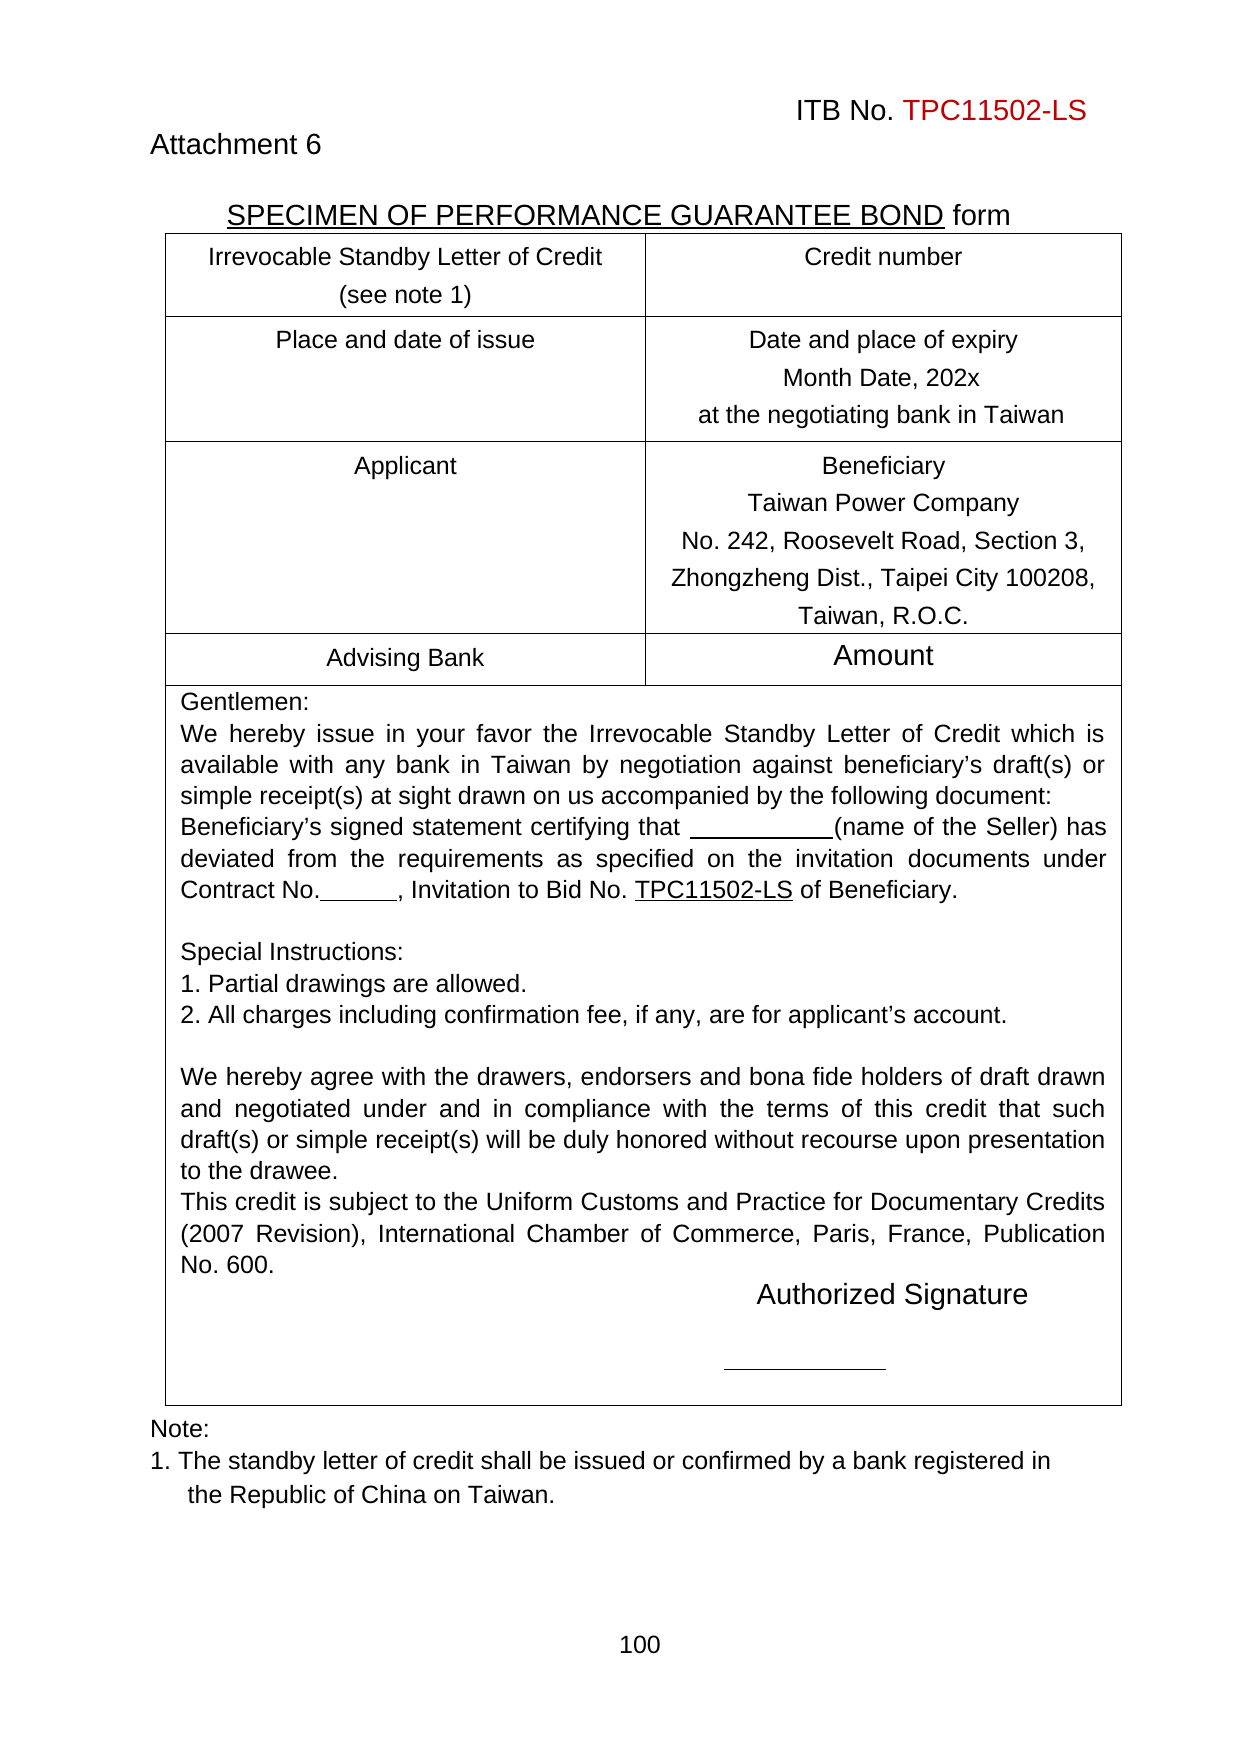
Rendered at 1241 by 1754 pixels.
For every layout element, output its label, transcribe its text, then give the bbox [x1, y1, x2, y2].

table_cell Date and place of expiry Month Date, 202x at the negotiating bank in Taiwan [646, 317, 1121, 441]
title Attachment 6 [150, 126, 1087, 162]
table_cell Beneficiary Taiwan Power Company No. 242, Roosevelt Road, Section 3, Zhongzheng Dist., Taipei City 100208, Taiwan, R.O.C. [646, 442, 1121, 633]
table_cell Amount [646, 634, 1121, 685]
table_header Irrevocable Standby Letter of Credit (see note 1) [166, 234, 645, 316]
text 1. The standby letter of credit shall be issued or confirmed by a bank registered in the Republic of China on Taiwan. [150, 1443, 1087, 1510]
table_cell Advising Bank [166, 634, 645, 685]
table_cell Applicant [166, 442, 645, 633]
table_cell Place and date of issue [166, 317, 645, 441]
table_cell Gentlemen: We hereby issue in your favor the Irrevocable Standby Letter of Credit which is available with any bank in Taiwan by negotiation against beneficiary’s draft(s) or simple receipt(s) at sight drawn on us accompanied by the following document: Beneficiary’s signed statement certifying that (name of the Seller) has deviated from the requirements as specified on the invitation documents under Contract No. , Invitation to Bid No. TPC11502-LS of Beneficiary. Special Instructions: 1. Partial drawings are allowed. 2. All charges including confirmation fee, if any, are for applicant’s account. We hereby agree with the drawers, endorsers and bona fide holders of draft drawn and negotiated under and in compliance with the terms of this credit that such draft(s) or simple receipt(s) will be duly honored without recourse upon presentation to the drawee. This credit is subject to the Uniform Customs and Practice for Documentary Credits (2007 Revision), International Chamber of Commerce, Paris, France, Publication No. 600. Authorized Signature [166, 686, 1121, 1404]
table_header Credit number [646, 234, 1121, 316]
text Note: [150, 1406, 1087, 1443]
title SPECIMEN OF PERFORMANCE GUARANTEE BOND form [150, 197, 1087, 232]
